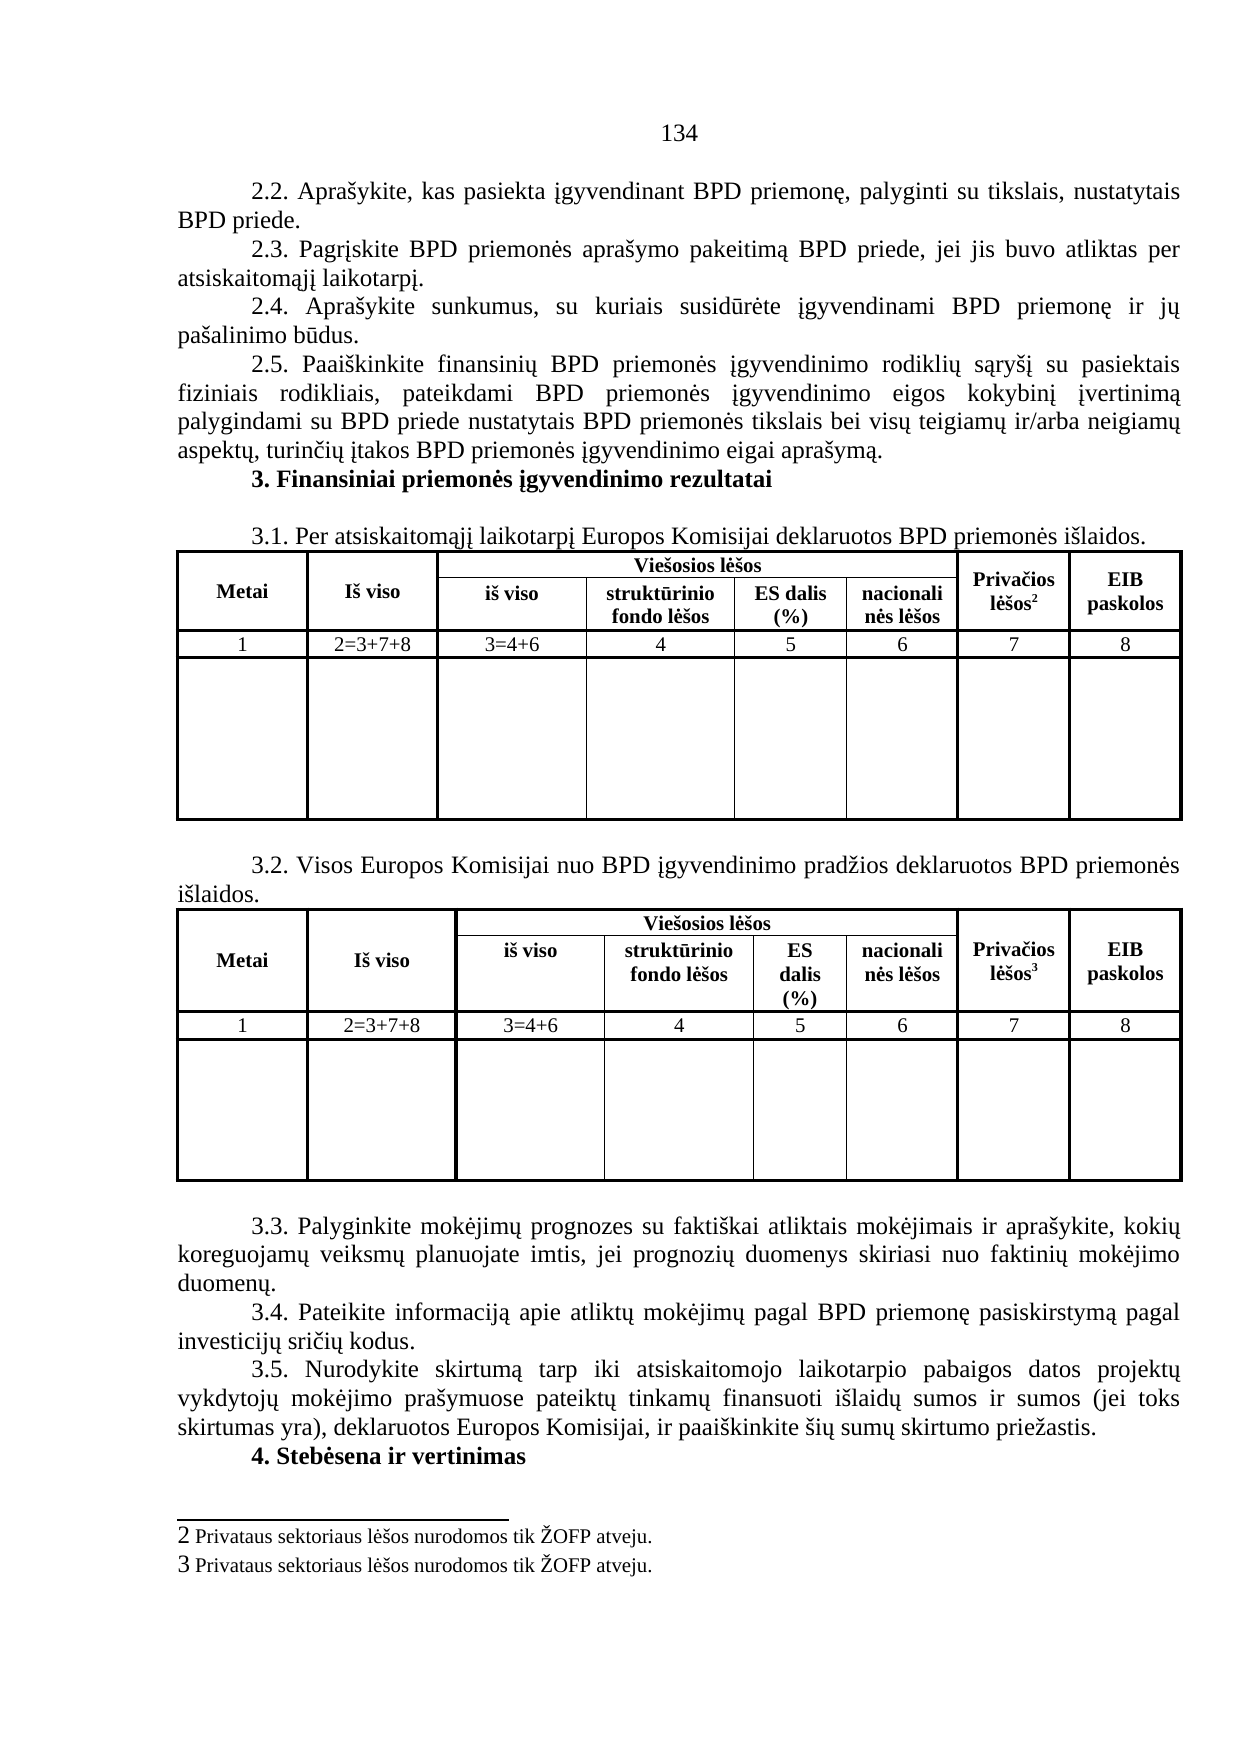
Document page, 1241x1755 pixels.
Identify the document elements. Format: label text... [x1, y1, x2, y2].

table_header EIB paskolos [1071, 911, 1179, 1010]
table_cell 8 [1071, 632, 1179, 656]
table_cell 6 [847, 1013, 956, 1037]
text 3.1. Per atsiskaitomąjį laikotarpį Europos Komisijai deklaruotos BPD priemonės išlaidos. [177, 521, 1181, 550]
table_cell 2=3+7+8 [309, 1013, 454, 1037]
text 3. Finansiniai priemonės įgyvendinimo rezultatai [177, 464, 1181, 493]
table_cell 8 [1071, 1013, 1179, 1037]
table_cell [605, 1041, 753, 1179]
table_cell [179, 1041, 306, 1179]
text 3.5. Nurodykite skirtumą tarp iki atsiskaitomojo laikotarpio pabaigos datos projektų vykdytojų mokėjimo prašymuose pateiktų tinkamų finansuoti išlaidų sumos ir sumos (jei toks skirtumas yra), deklaruotos Europos Komisijai, ir paaiškinkite šių sumų skirtumo priežastis. [177, 1354, 1181, 1441]
table_cell [309, 1041, 454, 1179]
table_cell 1 [179, 632, 306, 656]
table_cell 1 [179, 1013, 306, 1037]
table_cell ES dalis (%) [735, 578, 846, 628]
text 3.2. Visos Europos Komisijai nuo BPD įgyvendinimo pradžios deklaruotos BPD priemonės išlaidos. [177, 850, 1181, 908]
table_cell 7 [959, 1013, 1068, 1037]
table_cell 7 [959, 632, 1068, 656]
table_header Viešosios lėšos [458, 911, 956, 935]
table_cell 5 [754, 1013, 846, 1037]
table_cell [959, 1041, 1068, 1179]
table_cell [847, 659, 956, 818]
text 3.4. Pateikite informaciją apie atliktų mokėjimų pagal BPD priemonę pasiskirstymą pagal investicijų sričių kodus. [177, 1297, 1181, 1354]
table_cell 6 [847, 632, 956, 656]
table_cell iš viso [458, 936, 604, 1010]
table_cell 2=3+7+8 [309, 632, 436, 656]
table_cell nacionalinės lėšos [847, 936, 956, 1010]
table_cell 3=4+6 [439, 632, 586, 656]
table_header Iš viso [309, 911, 454, 1010]
table_cell [1071, 1041, 1179, 1179]
table_cell [959, 659, 1068, 818]
table_header Iš viso [309, 553, 436, 628]
table_cell [847, 1041, 956, 1179]
table_cell struktūrinio fondo lėšos [587, 578, 734, 628]
table_header Privačios lėšos [959, 553, 1068, 628]
table_cell 5 [735, 632, 846, 656]
text 4. Stebėsena ir vertinimas [177, 1441, 1181, 1469]
table_cell 4 [587, 632, 734, 656]
table_cell struktūrinio fondo lėšos [605, 936, 753, 1010]
text 2.3. Pagrįskite BPD priemonės aprašymo pakeitimą BPD priede, jei jis buvo atliktas per atsiskaitomąjį laikotarpį. [177, 234, 1181, 291]
table_header Metai [179, 911, 306, 1010]
table_cell nacionalinės lėšos [847, 578, 956, 628]
table_cell [179, 659, 306, 818]
table_header Viešosios lėšos [439, 553, 956, 577]
text 3.3. Palyginkite mokėjimų prognozes su faktiškai atliktais mokėjimais ir aprašykite, kokių koreguojamų veiksmų planuojate imtis, jei prognozių duomenys skiriasi nuo faktinių mokėjimo duomenų. [177, 1211, 1181, 1297]
table_cell [735, 659, 846, 818]
table_cell ES dalis (%) [754, 936, 846, 1010]
table_header Metai [179, 553, 306, 628]
table_header Privačios lėšos [959, 911, 1068, 1010]
table_cell 4 [605, 1013, 753, 1037]
text 2.2. Aprašykite, kas pasiekta įgyvendinant BPD priemonę, palyginti su tikslais, nustatytais BPD priede. [177, 176, 1181, 234]
table_cell 3=4+6 [458, 1013, 604, 1037]
text 2.5. Paaiškinkite finansinių BPD priemonės įgyvendinimo rodiklių sąryšį su pasiektais fiziniais rodikliais, pateikdami BPD priemonės įgyvendinimo eigos kokybinį įvertinimą palygindami su BPD priede nustatytais BPD priemonės tikslais bei visų teigiamų ir/arba neigiamų aspektų, turinčių įtakos BPD priemonės įgyvendinimo eigai aprašymą. [177, 349, 1181, 464]
table_header EIB paskolos [1071, 553, 1179, 628]
table_cell iš viso [439, 578, 586, 628]
table_cell [1071, 659, 1179, 818]
table_cell [587, 659, 734, 818]
text 2.4. Aprašykite sunkumus, su kuriais susidūrėte įgyvendinami BPD priemonę ir jų pašalinimo būdus. [177, 291, 1181, 349]
table_cell [439, 659, 586, 818]
table_cell [309, 659, 436, 818]
table_cell [458, 1041, 604, 1179]
table_cell [754, 1041, 846, 1179]
